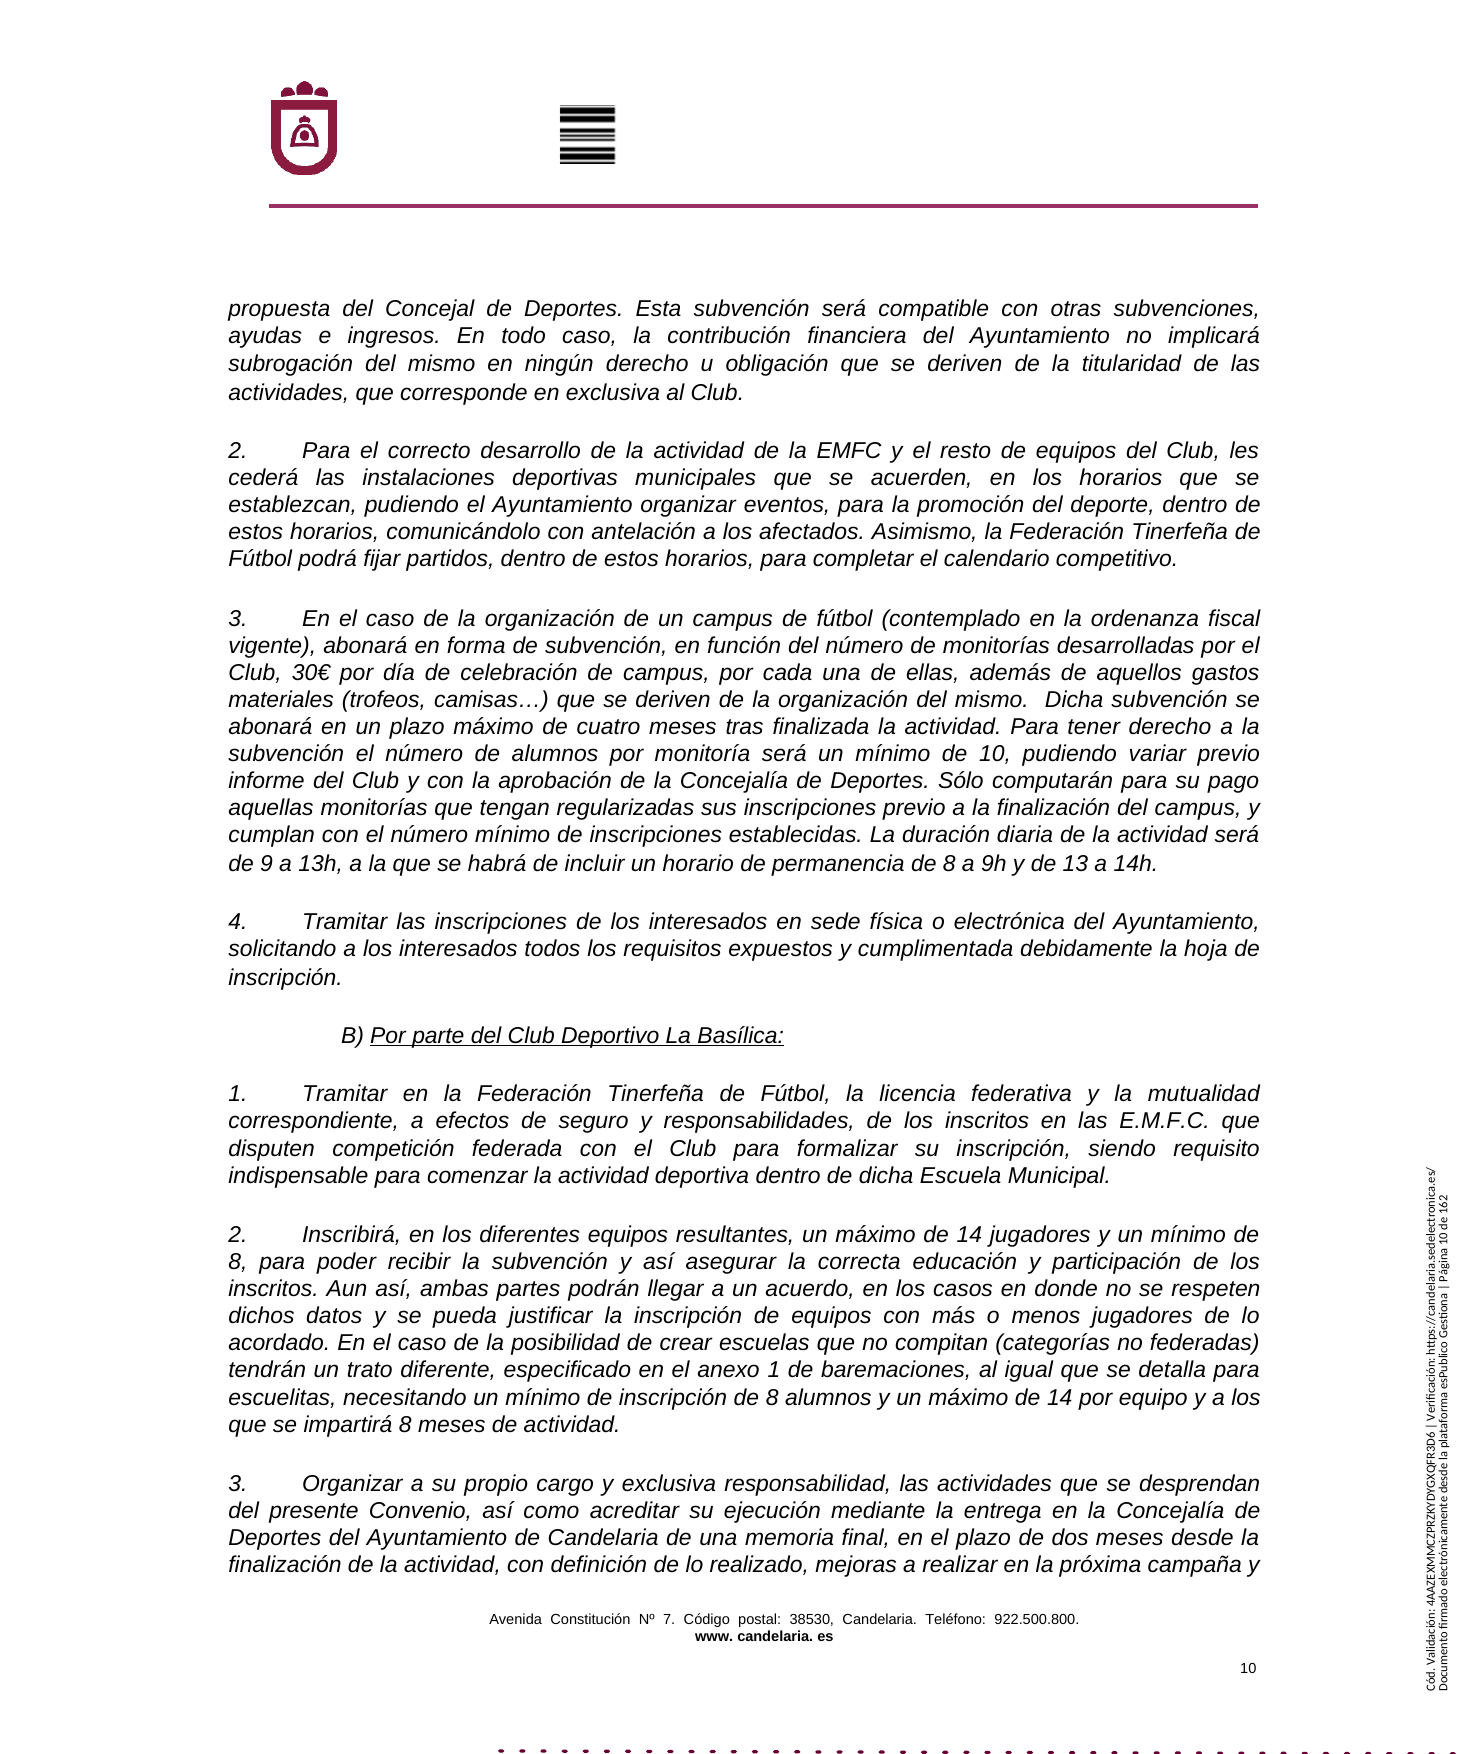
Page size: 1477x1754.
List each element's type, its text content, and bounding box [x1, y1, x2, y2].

list Para el correcto desarrollo de la actividad de la EMFC y el resto de equipos del Club, les cederá las instalaciones deportivas municipales que se acuerden, en los horarios que se establezcan, pudiendo el Ayuntamiento organizar eventos, para la promoción del deporte, dentro de estos horarios, comunicándolo con antelación a los afectados. Asimismo, la Federación Tinerfeña de Fútbol podrá fijar partidos, dentro de estos horarios, para completar el calendario competitivo. [228, 437, 1263, 571]
list Tramitar en la Federación Tinerfeña de Fútbol, la licencia federativa y la mutualidad correspondiente, a efectos de seguro y responsabilidades, de los inscritos en las E.M.F.C. que disputen competición federada con el Club para formalizar su inscripción, siendo requisito indispensable para comenzar la actividad deportiva dentro de dicha Escuela Municipal. [228, 1080, 1263, 1188]
list Organizar a su propio cargo y exclusiva responsabilidad, las actividades que se desprendan del presente Convenio, así como acreditar su ejecución mediante la entrega en la Concejalía de Deportes del Ayuntamiento de Candelaria de una memoria final, en el plazo de dos meses desde la finalización de la actividad, con definición de lo realizado, mejoras a realizar en la próxima campaña y [228, 1470, 1263, 1578]
list propuesta del Concejal de Deportes. Esta subvención será compatible con otras subvenciones, ayudas e ingresos. En todo caso, la contribución financiera del Ayuntamiento no implicará subrogación del mismo en ningún derecho u obligación que se deriven de la titularidad de las actividades, que corresponde en exclusiva al Club. [228, 295, 1263, 406]
list En el caso de la organización de un campus de fútbol (contemplado en la ordenanza fiscal vigente), abonará en forma de subvención, en función del número de monitorías desarrolladas por el Club, 30€ por día de celebración de campus, por cada una de ellas, además de aquellos gastos materiales (trofeos, camisas…) que se deriven de la organización del mismo. Dicha subvención se abonará en un plazo máximo de cuatro meses tras finalizada la actividad. Para tener derecho a la subvención el número de alumnos por monitoría será un mínimo de 10, pudiendo variar previo informe del Club y con la aprobación de la Concejalía de Deportes. Sólo computarán para su pago aquellas monitorías que tengan regularizadas sus inscripciones previo a la finalización del campus, y cumplan con el número mínimo de inscripciones establecidas. La duración diaria de la actividad será de 9 a 13h, a la que se habrá de incluir un horario de permanencia de 8 a 9h y de 13 a 14h. [228, 604, 1263, 877]
list Inscribirá, en los diferentes equipos resultantes, un máximo de 14 jugadores y un mínimo de 8, para poder recibir la subvención y así asegurar la correcta educación y participación de los inscritos. Aun así, ambas partes podrán llegar a un acuerdo, en los casos en donde no se respeten dichos datos y se pueda justificar la inscripción de equipos con más o menos jugadores de lo acordado. En el caso de la posibilidad de crear escuelas que no compitan (categorías no federadas) tendrán un trato diferente, especificado en el anexo 1 de baremaciones, al igual que se detalla para escuelitas, necesitando un mínimo de inscripción de 8 alumnos y un máximo de 14 por equipo y a los que se impartirá 8 meses de actividad. [228, 1221, 1263, 1437]
list Tramitar las inscripciones de los interesados en sede física o electrónica del Ayuntamiento, solicitando a los interesados todos los requisitos expuestos y cumplimentada debidamente la hoja de inscripción. [228, 908, 1263, 991]
text B) Por parte del Club Deportivo La Basílica: [341, 1022, 1274, 1049]
